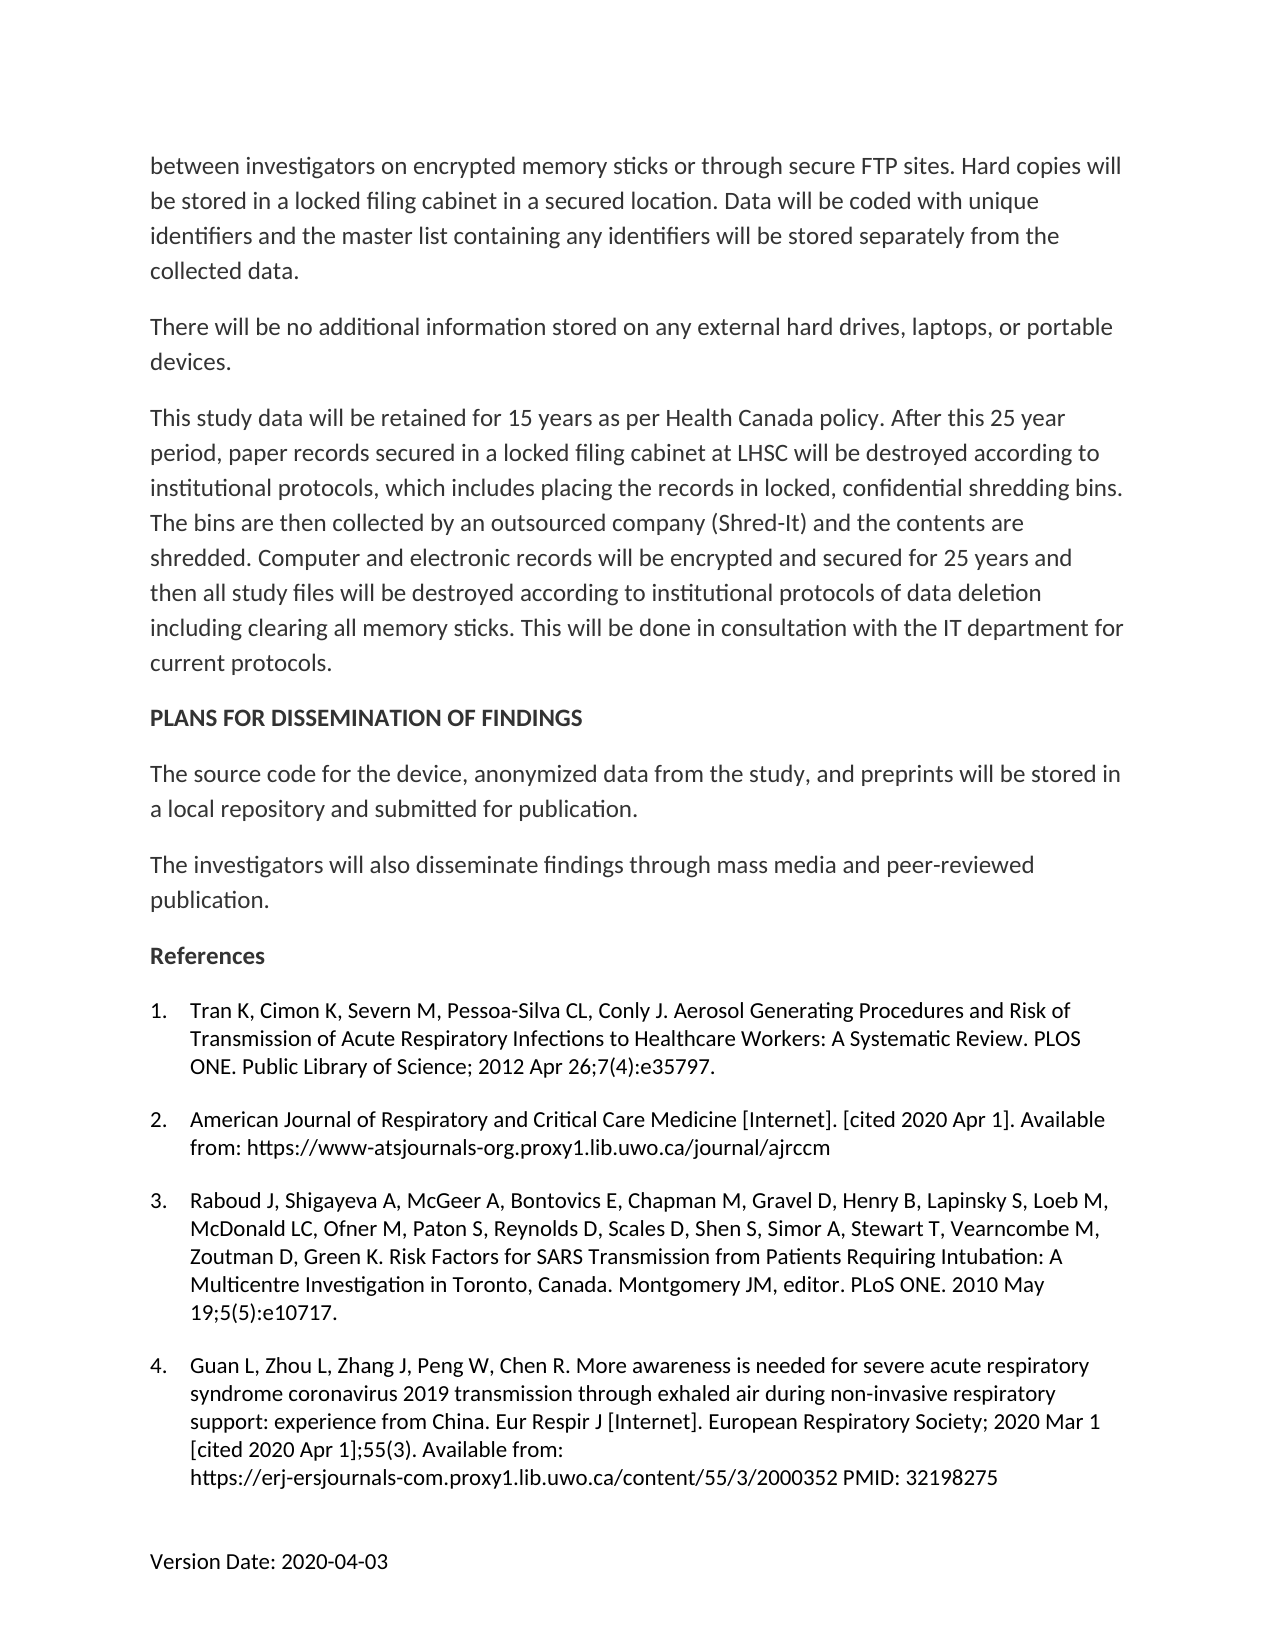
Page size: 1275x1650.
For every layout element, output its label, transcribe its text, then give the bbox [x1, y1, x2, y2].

text between investigators on encrypted memory sticks or through secure FTP sites. Hard copies will be stored in a locked filing cabinet in a secured location. Data will be coded with unique identifiers and the master list containing any identifiers will be stored separately from the collected data. [150, 150, 1125, 286]
text This study data will be retained for 15 years as per Health Canada policy. After this 25 year period, paper records secured in a locked filing cabinet at LHSC will be destroyed according to institutional protocols, which includes placing the records in locked, confidential shredding bins. The bins are then collected by an outsourced company (Shred-It) and the contents are shredded. Computer and electronic records will be encrypted and secured for 25 years and then all study files will be destroyed according to institutional protocols of data deletion including clearing all memory sticks. This will be done in consultation with the IT department for current protocols. [150, 402, 1125, 677]
text 2. American Journal of Respiratory and Critical Care Medicine [Internet]. [cited 2020 Apr 1]. Available from: https://www-atsjournals-org.proxy1.lib.uwo.ca/journal/ajrccm [150, 1105, 1125, 1161]
text 3. Raboud J, Shigayeva A, McGeer A, Bontovics E, Chapman M, Gravel D, Henry B, Lapinsky S, Loeb M, McDonald LC, Ofner M, Paton S, Reynolds D, Scales D, Shen S, Simor A, Stewart T, Vearncombe M, Zoutman D, Green K. Risk Factors for SARS Transmission from Patients Requiring Intubation: A Multicentre Investigation in Toronto, Canada. Montgomery JM, editor. PLoS ONE. 2010 May 19;5(5):e10717. [150, 1186, 1125, 1326]
text The source code for the device, anonymized data from the study, and preprints will be stored in a local repository and submitted for publication. [150, 758, 1125, 824]
text The investigators will also disseminate findings through mass media and peer-reviewed publication. [150, 849, 1125, 915]
text 4. Guan L, Zhou L, Zhang J, Peng W, Chen R. More awareness is needed for severe acute respiratory syndrome coronavirus 2019 transmission through exhaled air during non-invasive respiratory support: experience from China. Eur Respir J [Internet]. European Respiratory Society; 2020 Mar 1 [cited 2020 Apr 1];55(3). Available from: https://erj-ersjournals-com.proxy1.lib.uwo.ca/content/55/3/2000352 PMID: 32198275 [150, 1351, 1125, 1491]
text References [150, 940, 1125, 971]
text 1. Tran K, Cimon K, Severn M, Pessoa-Silva CL, Conly J. Aerosol Generating Procedures and Risk of Transmission of Acute Respiratory Infections to Healthcare Workers: A Systematic Review. PLOS ONE. Public Library of Science; 2012 Apr 26;7(4):e35797. [150, 996, 1125, 1080]
text There will be no additional information stored on any external hard drives, laptops, or portable devices. [150, 311, 1125, 376]
text PLANS FOR DISSEMINATION OF FINDINGS [150, 702, 1125, 733]
